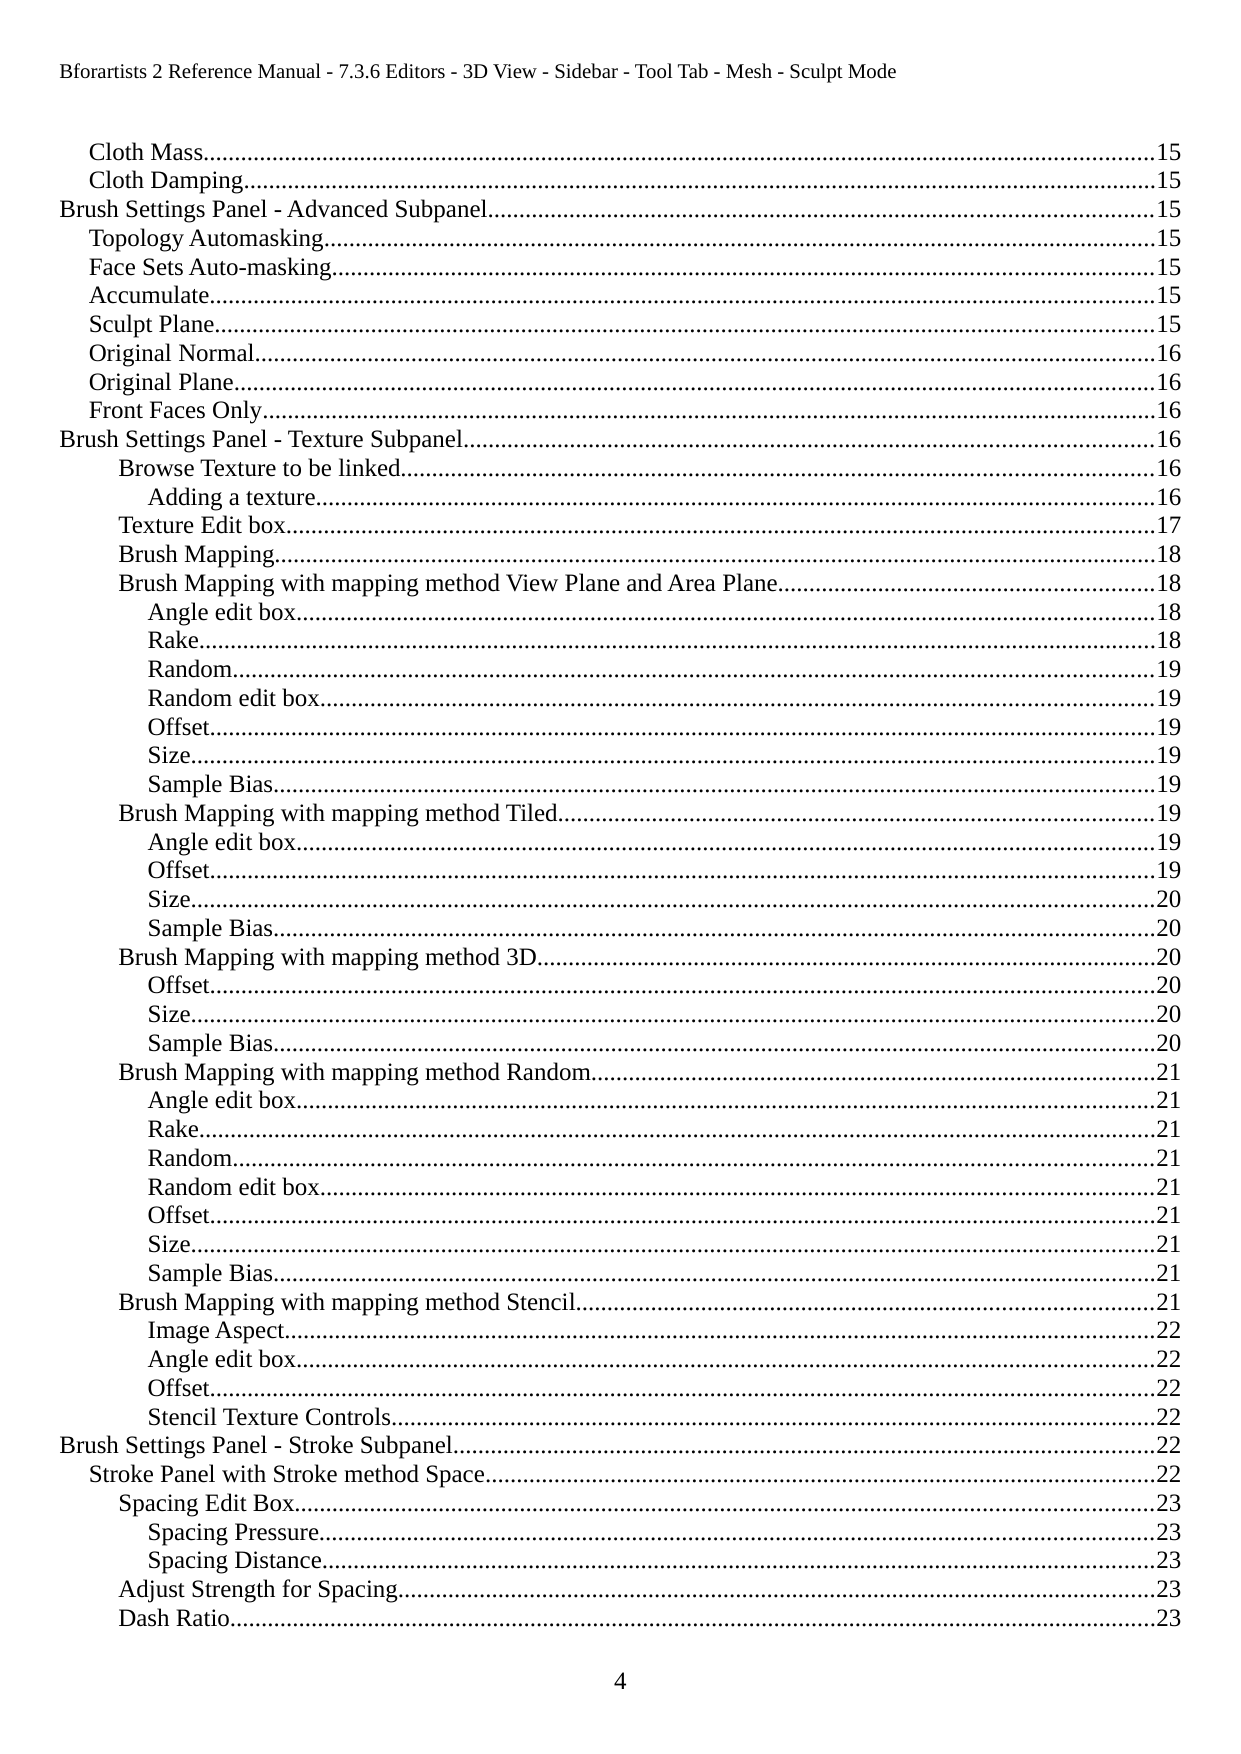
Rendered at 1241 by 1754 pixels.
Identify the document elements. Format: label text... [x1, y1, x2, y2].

text Brush Settings Panel - Stroke Subpanel 22 [59, 1430, 1181, 1459]
text Angle edit box 18 [147, 597, 1181, 625]
text Offset 20 [147, 970, 1181, 999]
text Original Plane 16 [88, 367, 1181, 395]
text Angle edit box 19 [147, 827, 1181, 855]
text Random edit box 19 [147, 683, 1181, 712]
text Browse Texture to be linked 16 [118, 453, 1181, 482]
text Brush Mapping with mapping method Stencil 21 [118, 1287, 1181, 1315]
text Rake 21 [147, 1114, 1181, 1143]
text Random edit box 21 [147, 1172, 1181, 1200]
text Size 19 [147, 740, 1181, 769]
text Spacing Edit Box 23 [118, 1488, 1181, 1517]
text Random 19 [147, 654, 1181, 683]
text Offset 19 [147, 855, 1181, 884]
text Brush Mapping with mapping method Tiled 19 [118, 798, 1181, 827]
text Sculpt Plane 15 [88, 309, 1181, 338]
text Stencil Texture Controls 22 [147, 1402, 1181, 1430]
text Brush Mapping 18 [118, 539, 1181, 568]
text Size 20 [147, 884, 1181, 913]
text Adjust Strength for Spacing 23 [118, 1574, 1181, 1603]
text Sample Bias 21 [147, 1258, 1181, 1287]
text Texture Edit box 17 [118, 510, 1181, 539]
text Adding a texture 16 [147, 482, 1181, 510]
text Cloth Mass 15 [88, 137, 1181, 165]
text Cloth Damping 15 [88, 165, 1181, 194]
text Size 21 [147, 1229, 1181, 1258]
text Sample Bias 19 [147, 769, 1181, 798]
text Stroke Panel with Stroke method Space 22 [88, 1459, 1181, 1488]
text Brush Mapping with mapping method 3D 20 [118, 942, 1181, 970]
text Original Normal 16 [88, 338, 1181, 367]
text Offset 22 [147, 1373, 1181, 1402]
text Topology Automasking 15 [88, 223, 1181, 252]
text Offset 21 [147, 1200, 1181, 1229]
text Front Faces Only 16 [88, 395, 1181, 424]
text Random 21 [147, 1143, 1181, 1172]
text Spacing Pressure 23 [147, 1517, 1181, 1545]
text Brush Settings Panel - Advanced Subpanel 15 [59, 194, 1181, 223]
text Brush Mapping with mapping method View Plane and Area Plane 18 [118, 568, 1181, 597]
text Size 20 [147, 999, 1181, 1028]
text Angle edit box 21 [147, 1085, 1181, 1114]
text Accumulate 15 [88, 280, 1181, 309]
text Rake 18 [147, 625, 1181, 654]
text Angle edit box 22 [147, 1344, 1181, 1373]
text Image Aspect 22 [147, 1315, 1181, 1344]
text Dash Ratio 23 [118, 1603, 1181, 1632]
text Offset 19 [147, 712, 1181, 740]
text Spacing Distance 23 [147, 1545, 1181, 1574]
text Face Sets Auto-masking 15 [88, 252, 1181, 280]
text Brush Mapping with mapping method Random 21 [118, 1057, 1181, 1085]
text Sample Bias 20 [147, 1028, 1181, 1057]
text Sample Bias 20 [147, 913, 1181, 942]
text Brush Settings Panel - Texture Subpanel 16 [59, 424, 1181, 453]
